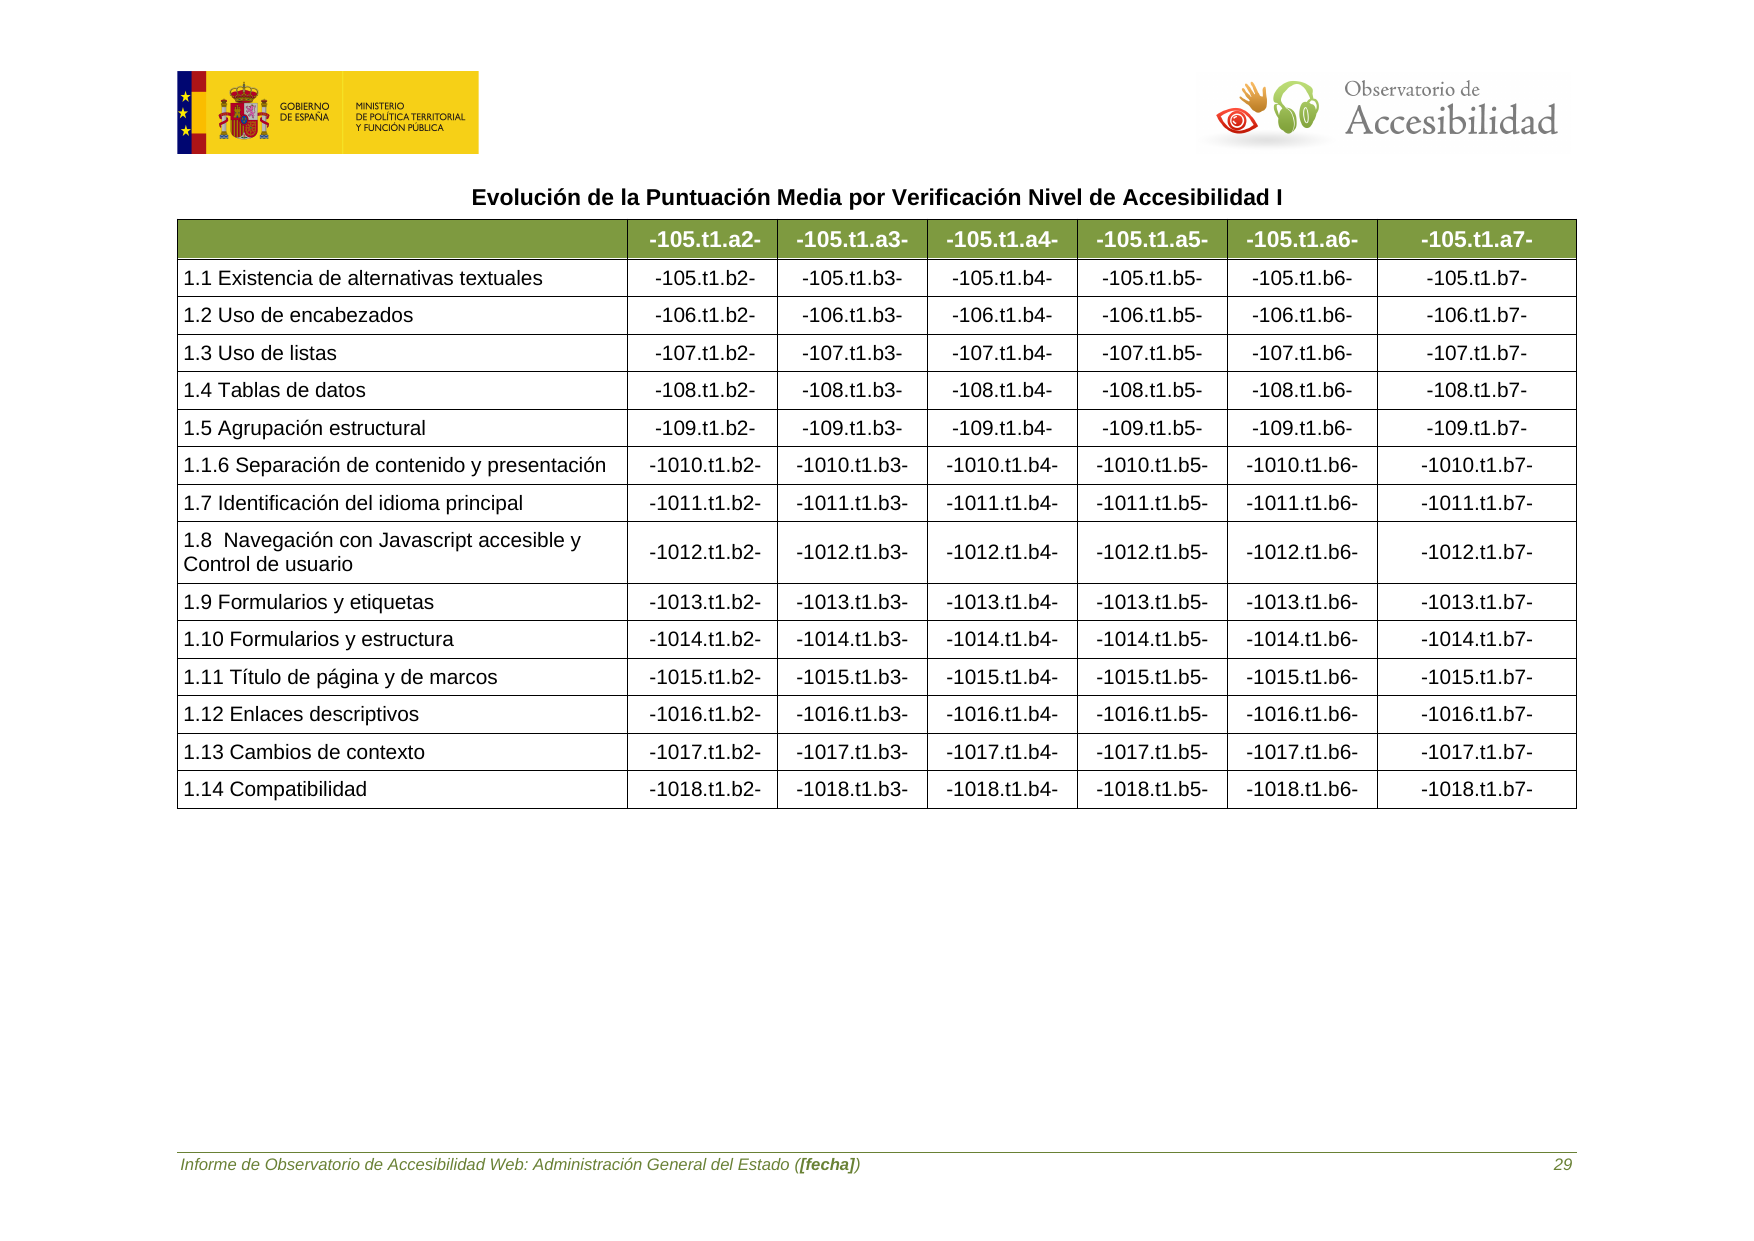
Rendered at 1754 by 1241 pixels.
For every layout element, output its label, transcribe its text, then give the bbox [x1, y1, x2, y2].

table_cell -109.t1.b6- [1228, 410, 1377, 446]
table_cell -1012.t1.b7- [1378, 522, 1576, 582]
table_cell -105.t1.b4- [928, 260, 1077, 296]
table_cell -107.t1.b3- [778, 335, 927, 371]
table_cell -105.t1.b3- [778, 260, 927, 296]
table_cell -1015.t1.b4- [928, 659, 1077, 695]
table_cell 1.2 Uso de encabezados [178, 297, 627, 333]
table_cell -106.t1.b6- [1228, 297, 1377, 333]
table_cell -1013.t1.b5- [1078, 584, 1227, 620]
table_cell -1018.t1.b5- [1078, 771, 1227, 807]
table_header -105.t1.a3- [778, 220, 927, 258]
table_header -105.t1.a7- [1378, 220, 1576, 258]
table_cell -1014.t1.b5- [1078, 621, 1227, 657]
table_cell -1013.t1.b7- [1378, 584, 1576, 620]
table_cell -1015.t1.b5- [1078, 659, 1227, 695]
table_cell -1015.t1.b6- [1228, 659, 1377, 695]
table_cell -108.t1.b5- [1078, 372, 1227, 408]
table_cell 1.14 Compatibilidad [178, 771, 627, 807]
table_cell -1011.t1.b2- [628, 485, 777, 521]
table_cell -105.t1.b2- [628, 260, 777, 296]
table_cell -105.t1.b7- [1378, 260, 1576, 296]
table_cell 1.1.6 Separación de contenido y presentación [178, 447, 627, 483]
table_cell -107.t1.b2- [628, 335, 777, 371]
table_cell -1018.t1.b7- [1378, 771, 1576, 807]
table_cell -1014.t1.b7- [1378, 621, 1576, 657]
table_cell -108.t1.b7- [1378, 372, 1576, 408]
table_cell -1018.t1.b3- [778, 771, 927, 807]
table_cell 1.5 Agrupación estructural [178, 410, 627, 446]
table_cell -1013.t1.b2- [628, 584, 777, 620]
table_header -105.t1.a6- [1228, 220, 1377, 258]
table_cell -105.t1.b6- [1228, 260, 1377, 296]
table_cell -1013.t1.b4- [928, 584, 1077, 620]
table_cell -1017.t1.b2- [628, 734, 777, 770]
table_cell 1.12 Enlaces descriptivos [178, 696, 627, 732]
table_cell -109.t1.b4- [928, 410, 1077, 446]
table_cell 1.9 Formularios y etiquetas [178, 584, 627, 620]
table_cell -109.t1.b3- [778, 410, 927, 446]
table_cell -1017.t1.b4- [928, 734, 1077, 770]
table_cell -1017.t1.b3- [778, 734, 927, 770]
table_cell -1014.t1.b4- [928, 621, 1077, 657]
table_cell -1015.t1.b2- [628, 659, 777, 695]
table_cell -1010.t1.b4- [928, 447, 1077, 483]
table_cell -1015.t1.b7- [1378, 659, 1576, 695]
table_cell -106.t1.b3- [778, 297, 927, 333]
table_header -105.t1.a5- [1078, 220, 1227, 258]
table_cell -1012.t1.b4- [928, 522, 1077, 582]
table_cell -1017.t1.b5- [1078, 734, 1227, 770]
table_cell -107.t1.b4- [928, 335, 1077, 371]
table_cell -108.t1.b4- [928, 372, 1077, 408]
table_cell -1010.t1.b7- [1378, 447, 1576, 483]
table_cell -1018.t1.b4- [928, 771, 1077, 807]
table_cell -1012.t1.b3- [778, 522, 927, 582]
table_cell -1014.t1.b2- [628, 621, 777, 657]
table_header -105.t1.a2- [628, 220, 777, 258]
table_cell -1016.t1.b7- [1378, 696, 1576, 732]
table_cell -107.t1.b5- [1078, 335, 1227, 371]
table_cell -1016.t1.b6- [1228, 696, 1377, 732]
table_header -105.t1.a4- [928, 220, 1077, 258]
table_cell -108.t1.b6- [1228, 372, 1377, 408]
table_cell 1.1 Existencia de alternativas textuales [178, 260, 627, 296]
table_cell -1010.t1.b6- [1228, 447, 1377, 483]
table_cell -108.t1.b3- [778, 372, 927, 408]
table_cell -1013.t1.b3- [778, 584, 927, 620]
table_cell 1.7 Identificación del idioma principal [178, 485, 627, 521]
table_cell -1016.t1.b3- [778, 696, 927, 732]
table_cell -1012.t1.b2- [628, 522, 777, 582]
table_cell -109.t1.b5- [1078, 410, 1227, 446]
table_cell -109.t1.b2- [628, 410, 777, 446]
table_cell 1.11 Título de página y de marcos [178, 659, 627, 695]
table_cell -106.t1.b5- [1078, 297, 1227, 333]
table_cell 1.10 Formularios y estructura [178, 621, 627, 657]
table_cell -1018.t1.b2- [628, 771, 777, 807]
table_cell -106.t1.b7- [1378, 297, 1576, 333]
table_header [178, 220, 627, 258]
table_cell -105.t1.b5- [1078, 260, 1227, 296]
table_cell -109.t1.b7- [1378, 410, 1576, 446]
table_cell -1017.t1.b6- [1228, 734, 1377, 770]
table_cell -1018.t1.b6- [1228, 771, 1377, 807]
table_cell -107.t1.b7- [1378, 335, 1576, 371]
table_cell -1011.t1.b3- [778, 485, 927, 521]
table_cell -1016.t1.b4- [928, 696, 1077, 732]
table_cell -1010.t1.b5- [1078, 447, 1227, 483]
table_cell -1011.t1.b7- [1378, 485, 1576, 521]
table_cell 1.3 Uso de listas [178, 335, 627, 371]
table_cell -1011.t1.b5- [1078, 485, 1227, 521]
table_cell -1012.t1.b6- [1228, 522, 1377, 582]
table_cell -1010.t1.b3- [778, 447, 927, 483]
text Evolución de la Puntuación Media por Verificación Nivel de Accesibilidad I [177, 184, 1577, 211]
table_cell -1012.t1.b5- [1078, 522, 1227, 582]
table_cell -1014.t1.b3- [778, 621, 927, 657]
table_cell -106.t1.b4- [928, 297, 1077, 333]
table_cell -1015.t1.b3- [778, 659, 927, 695]
table_cell -1016.t1.b5- [1078, 696, 1227, 732]
table_cell -107.t1.b6- [1228, 335, 1377, 371]
table_cell 1.13 Cambios de contexto [178, 734, 627, 770]
table_cell -1011.t1.b6- [1228, 485, 1377, 521]
table_cell -106.t1.b2- [628, 297, 777, 333]
table_cell -1014.t1.b6- [1228, 621, 1377, 657]
picture [1196, 72, 1572, 154]
table_cell -1013.t1.b6- [1228, 584, 1377, 620]
table_cell -108.t1.b2- [628, 372, 777, 408]
table_cell 1.4 Tablas de datos [178, 372, 627, 408]
table_cell -1016.t1.b2- [628, 696, 777, 732]
table_cell -1017.t1.b7- [1378, 734, 1576, 770]
picture [177, 71, 479, 154]
table_cell -1010.t1.b2- [628, 447, 777, 483]
table_cell 1.8 Navegación con Javascript accesible y Control de usuario [178, 522, 627, 582]
table_cell -1011.t1.b4- [928, 485, 1077, 521]
